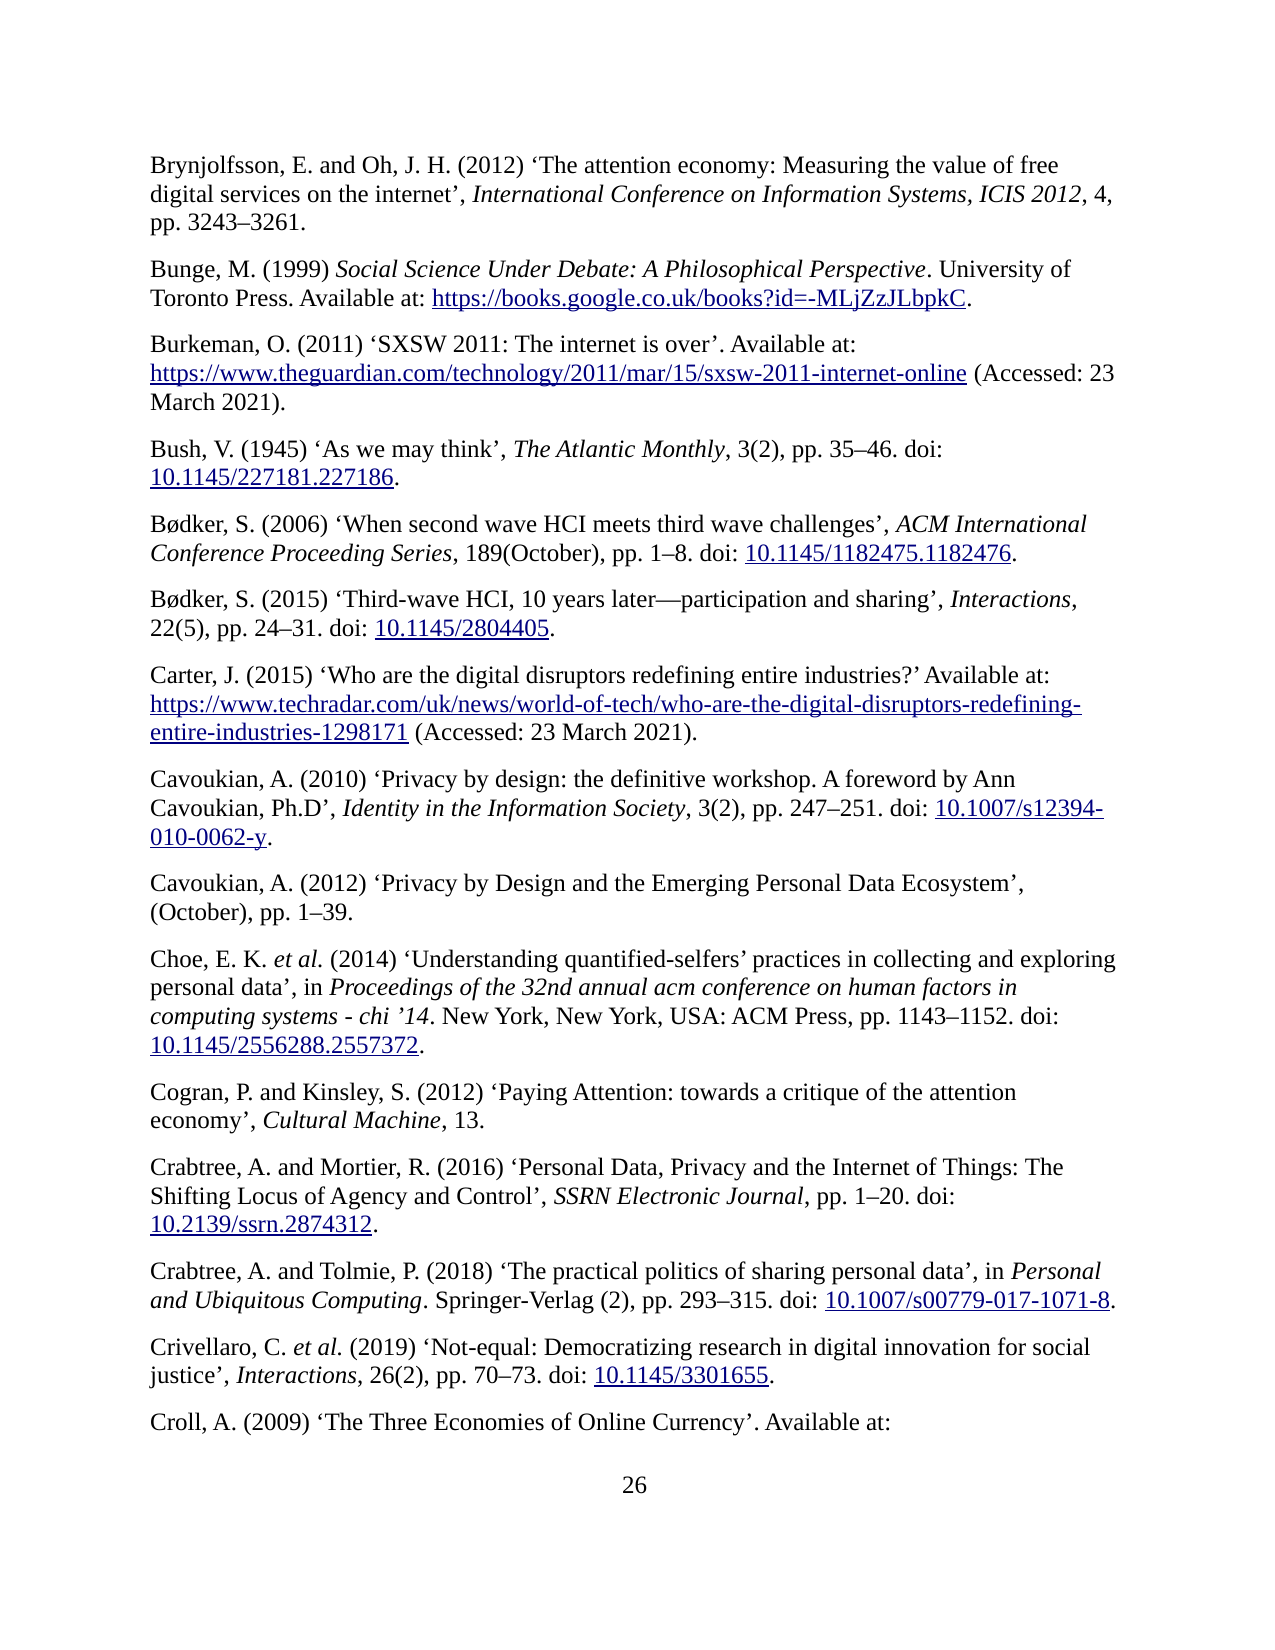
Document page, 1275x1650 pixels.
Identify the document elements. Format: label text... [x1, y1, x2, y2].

text Crivellaro, C. et al. (2019) ‘Not-equal: Democratizing research in digital innovation for social justice’, Interactions, 26(2), pp. 70–73. doi: 10.1145/3301655. [150, 1332, 1125, 1389]
text Carter, J. (2015) ‘Who are the digital disruptors redefining entire industries?’ Available at: https://www.techradar.com/uk/news/world-of-tech/who-are-the-digital-disruptors-redefining-entire-industries-1298171 (Accessed: 23 March 2021). [150, 660, 1125, 746]
text Cogran, P. and Kinsley, S. (2012) ‘Paying Attention: towards a critique of the attention economy’, Cultural Machine, 13. [150, 1077, 1125, 1134]
text Choe, E. K. et al. (2014) ‘Understanding quantified-selfers’ practices in collecting and exploring personal data’, in Proceedings of the 32nd annual acm conference on human factors in computing systems - chi ’14. New York, New York, USA: ACM Press, pp. 1143–1152. doi: 10.1145/2556288.2557372. [150, 944, 1125, 1059]
text Cavoukian, A. (2010) ‘Privacy by design: the definitive workshop. A foreword by Ann Cavoukian, Ph.D’, Identity in the Information Society, 3(2), pp. 247–251. doi: 10.1007/s12394-010-0062-y. [150, 764, 1125, 850]
text Croll, A. (2009) ‘The Three Economies of Online Currency’. Available at: [150, 1407, 1125, 1436]
text Bødker, S. (2006) ‘When second wave HCI meets third wave challenges’, ACM International Conference Proceeding Series, 189(October), pp. 1–8. doi: 10.1145/1182475.1182476. [150, 509, 1125, 567]
text Cavoukian, A. (2012) ‘Privacy by Design and the Emerging Personal Data Ecosystem’, (October), pp. 1–39. [150, 868, 1125, 926]
text Crabtree, A. and Tolmie, P. (2018) ‘The practical politics of sharing personal data’, in Personal and Ubiquitous Computing. Springer-Verlag (2), pp. 293–315. doi: 10.1007/s00779-017-1071-8. [150, 1256, 1125, 1314]
text Brynjolfsson, E. and Oh, J. H. (2012) ‘The attention economy: Measuring the value of free digital services on the internet’, International Conference on Information Systems, ICIS 2012, 4, pp. 3243–3261. [150, 150, 1125, 236]
text Bush, V. (1945) ‘As we may think’, The Atlantic Monthly, 3(2), pp. 35–46. doi: 10.1145/227181.227186. [150, 434, 1125, 491]
text Burkeman, O. (2011) ‘SXSW 2011: The internet is over’. Available at: https://www.theguardian.com/technology/2011/mar/15/sxsw-2011-internet-online (Accessed: 23 March 2021). [150, 329, 1125, 416]
text Crabtree, A. and Mortier, R. (2016) ‘Personal Data, Privacy and the Internet of Things: The Shifting Locus of Agency and Control’, SSRN Electronic Journal, pp. 1–20. doi: 10.2139/ssrn.2874312. [150, 1152, 1125, 1238]
text Bunge, M. (1999) Social Science Under Debate: A Philosophical Perspective. University of Toronto Press. Available at: https://books.google.co.uk/books?id=-MLjZzJLbpkC. [150, 254, 1125, 312]
text Bødker, S. (2015) ‘Third-wave HCI, 10 years later—participation and sharing’, Interactions, 22(5), pp. 24–31. doi: 10.1145/2804405. [150, 584, 1125, 642]
